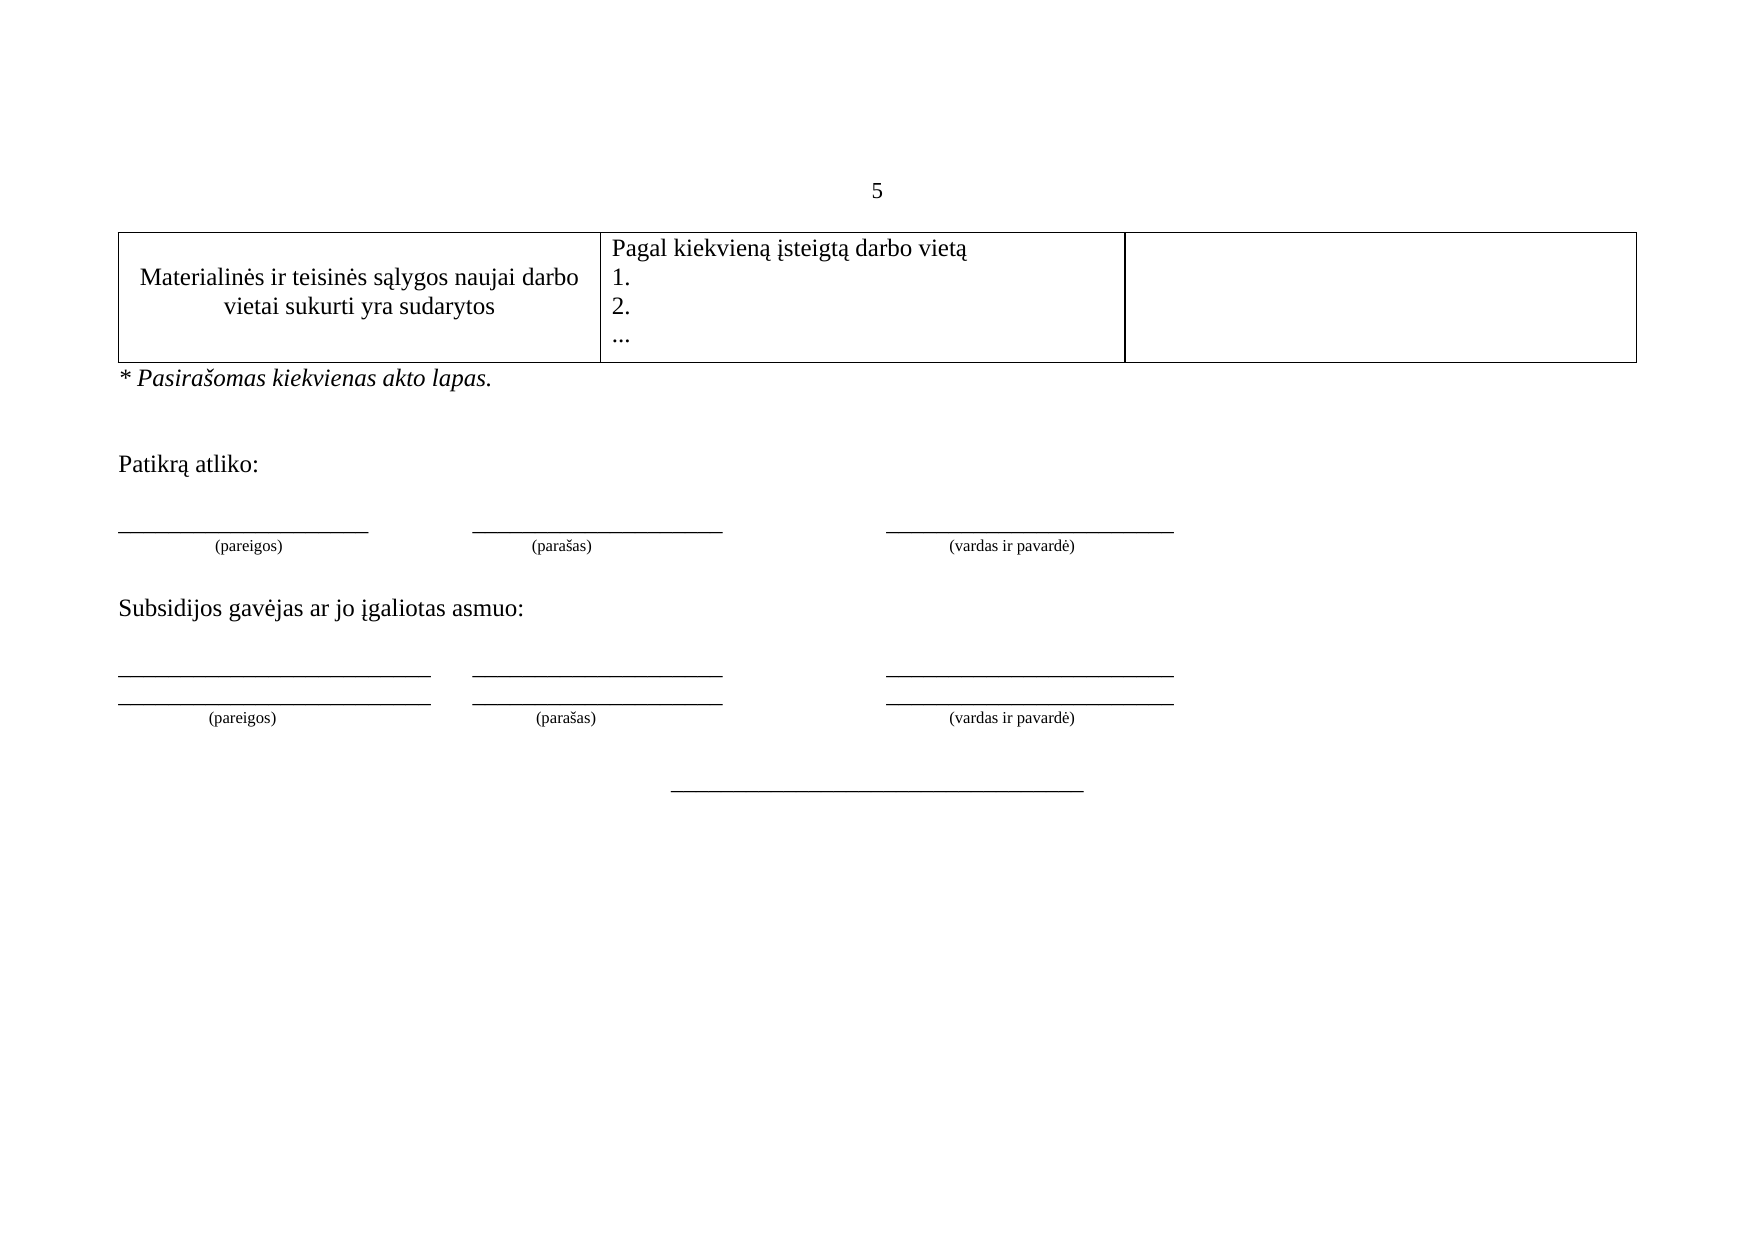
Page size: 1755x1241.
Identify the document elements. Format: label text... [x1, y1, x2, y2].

table_header Materialinės ir teisinės sąlygos naujai darbo vietai sukurti yra sudarytos [119, 233, 600, 362]
text _________________________ ____________________ _______________________ [118, 651, 1636, 679]
text (pareigos) (parašas) (vardas ir pavardė) [118, 708, 1622, 737]
text (pareigos) (parašas) (vardas ir pavardė) [118, 536, 1622, 564]
text ____________________ ____________________ _______________________ [118, 507, 1636, 536]
text Patikrą atliko: [118, 449, 1636, 478]
text _________________________________ [118, 766, 1636, 794]
table_cell [1126, 233, 1636, 362]
table_cell Pagal kiekvieną įsteigtą darbo vietą 1. 2. ... [601, 233, 1124, 362]
text Subsidijos gavėjas ar jo įgaliotas asmuo: [118, 593, 1636, 622]
text * Pasirašomas kiekvienas akto lapas. [118, 363, 1636, 392]
text _________________________ ____________________ _______________________ [118, 679, 1636, 708]
